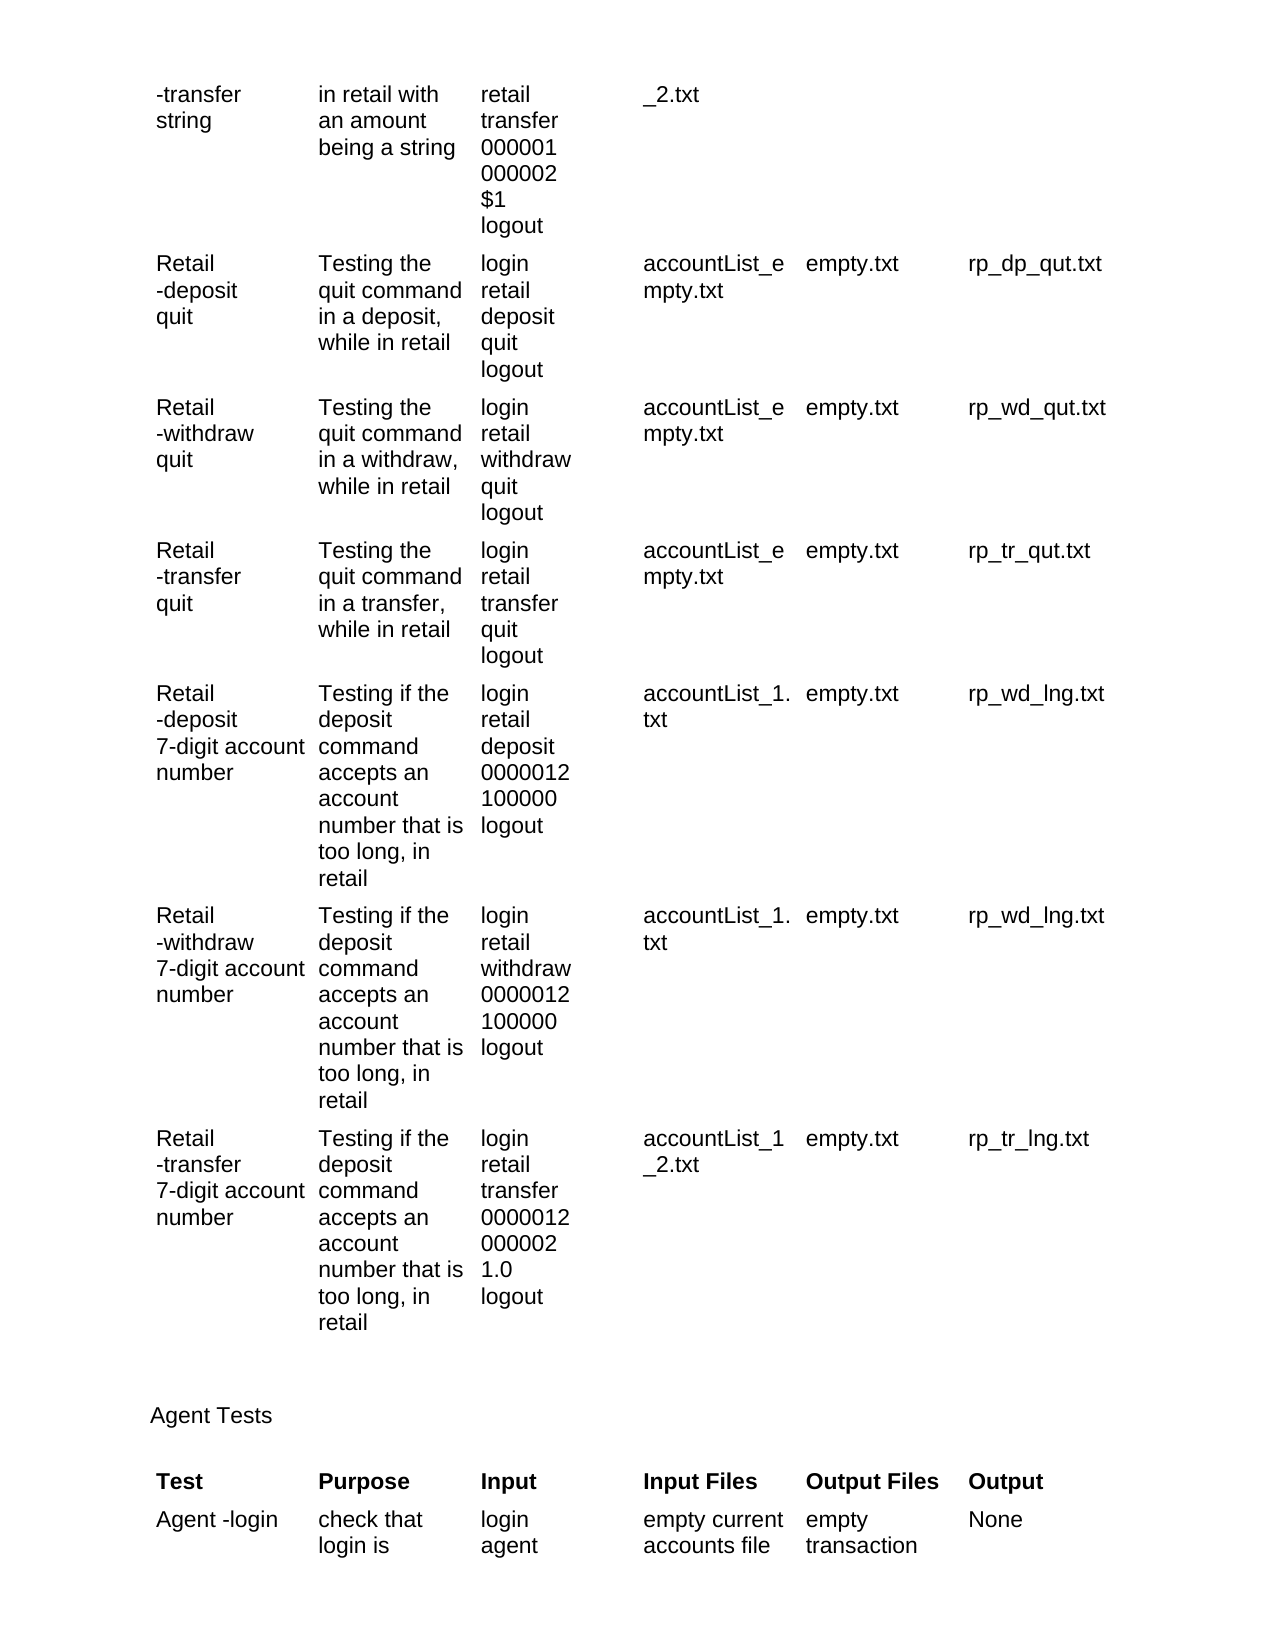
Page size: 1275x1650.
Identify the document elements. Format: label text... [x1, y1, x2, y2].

table_cell login agent [475, 1500, 637, 1564]
table_cell empty.txt [800, 1119, 962, 1341]
table_cell Retail -withdraw 7-digit account number [150, 897, 312, 1119]
table_cell empty.txt [800, 674, 962, 897]
table_cell empty.txt [800, 531, 962, 674]
table_cell accountList_empty.txt [638, 531, 800, 674]
table_cell retail transfer 000001 000002 $1 logout [475, 75, 637, 244]
table_cell login retail withdraw 0000012 100000 logout [475, 897, 637, 1119]
table_cell rp_dp_qut.txt [963, 245, 1125, 388]
table_cell empty current accounts file [638, 1500, 800, 1564]
table_cell login retail deposit 0000012 100000 logout [475, 674, 637, 897]
table_cell -transfer string [150, 75, 312, 244]
table_header Output Files [800, 1462, 962, 1500]
table_cell Testing if the deposit command accepts an account number that is too long, in retail [313, 1119, 475, 1341]
table_cell login retail deposit quit logout [475, 245, 637, 388]
table_cell Testing the quit command in a transfer, while in retail [313, 531, 475, 674]
table_cell accountList_1_2.txt [638, 1119, 800, 1341]
table_cell Testing if the deposit command accepts an account number that is too long, in retail [313, 674, 475, 897]
table_cell in retail with an amount being a string [313, 75, 475, 244]
table_cell accountList_1.txt [638, 674, 800, 897]
table_cell Retail -transfer 7-digit account number [150, 1119, 312, 1341]
table_cell rp_tr_lng.txt [963, 1119, 1125, 1341]
table_cell Retail -deposit quit [150, 245, 312, 388]
table_cell accountList_1.txt [638, 897, 800, 1119]
table_cell accountList_empty.txt [638, 245, 800, 388]
table_cell accountList_empty.txt [638, 388, 800, 531]
table_cell Testing the quit command in a withdraw, while in retail [313, 388, 475, 531]
table_cell Testing if the deposit command accepts an account number that is too long, in retail [313, 897, 475, 1119]
table_cell empty.txt [800, 245, 962, 388]
table_cell Agent -login [150, 1500, 312, 1564]
table_cell [800, 75, 962, 244]
table_cell empty.txt [800, 388, 962, 531]
table_cell Retail -transfer quit [150, 531, 312, 674]
table_cell login retail withdraw quit logout [475, 388, 637, 531]
table_cell rp_wd_qut.txt [963, 388, 1125, 531]
table_cell Retail -deposit 7-digit account number [150, 674, 312, 897]
table_header Test [150, 1462, 312, 1500]
table_cell Testing the quit command in a deposit, while in retail [313, 245, 475, 388]
table_cell rp_wd_lng.txt [963, 897, 1125, 1119]
table_cell [963, 75, 1125, 244]
table_header Input Files [638, 1462, 800, 1500]
table_cell _2.txt [638, 75, 800, 244]
table_cell Retail -withdraw quit [150, 388, 312, 531]
table_cell empty.txt [800, 897, 962, 1119]
table_cell empty transaction [800, 1500, 962, 1564]
table_cell rp_tr_qut.txt [963, 531, 1125, 674]
table_cell login retail transfer quit logout [475, 531, 637, 674]
table_header Input [475, 1462, 637, 1500]
table_header Purpose [313, 1462, 475, 1500]
text Agent Tests [150, 1402, 1125, 1428]
table_cell rp_wd_lng.txt [963, 674, 1125, 897]
table_cell login retail transfer 0000012 000002 1.0 logout [475, 1119, 637, 1341]
table_cell None [963, 1500, 1125, 1564]
table_cell check that login is [313, 1500, 475, 1564]
table_header Output [963, 1462, 1125, 1500]
